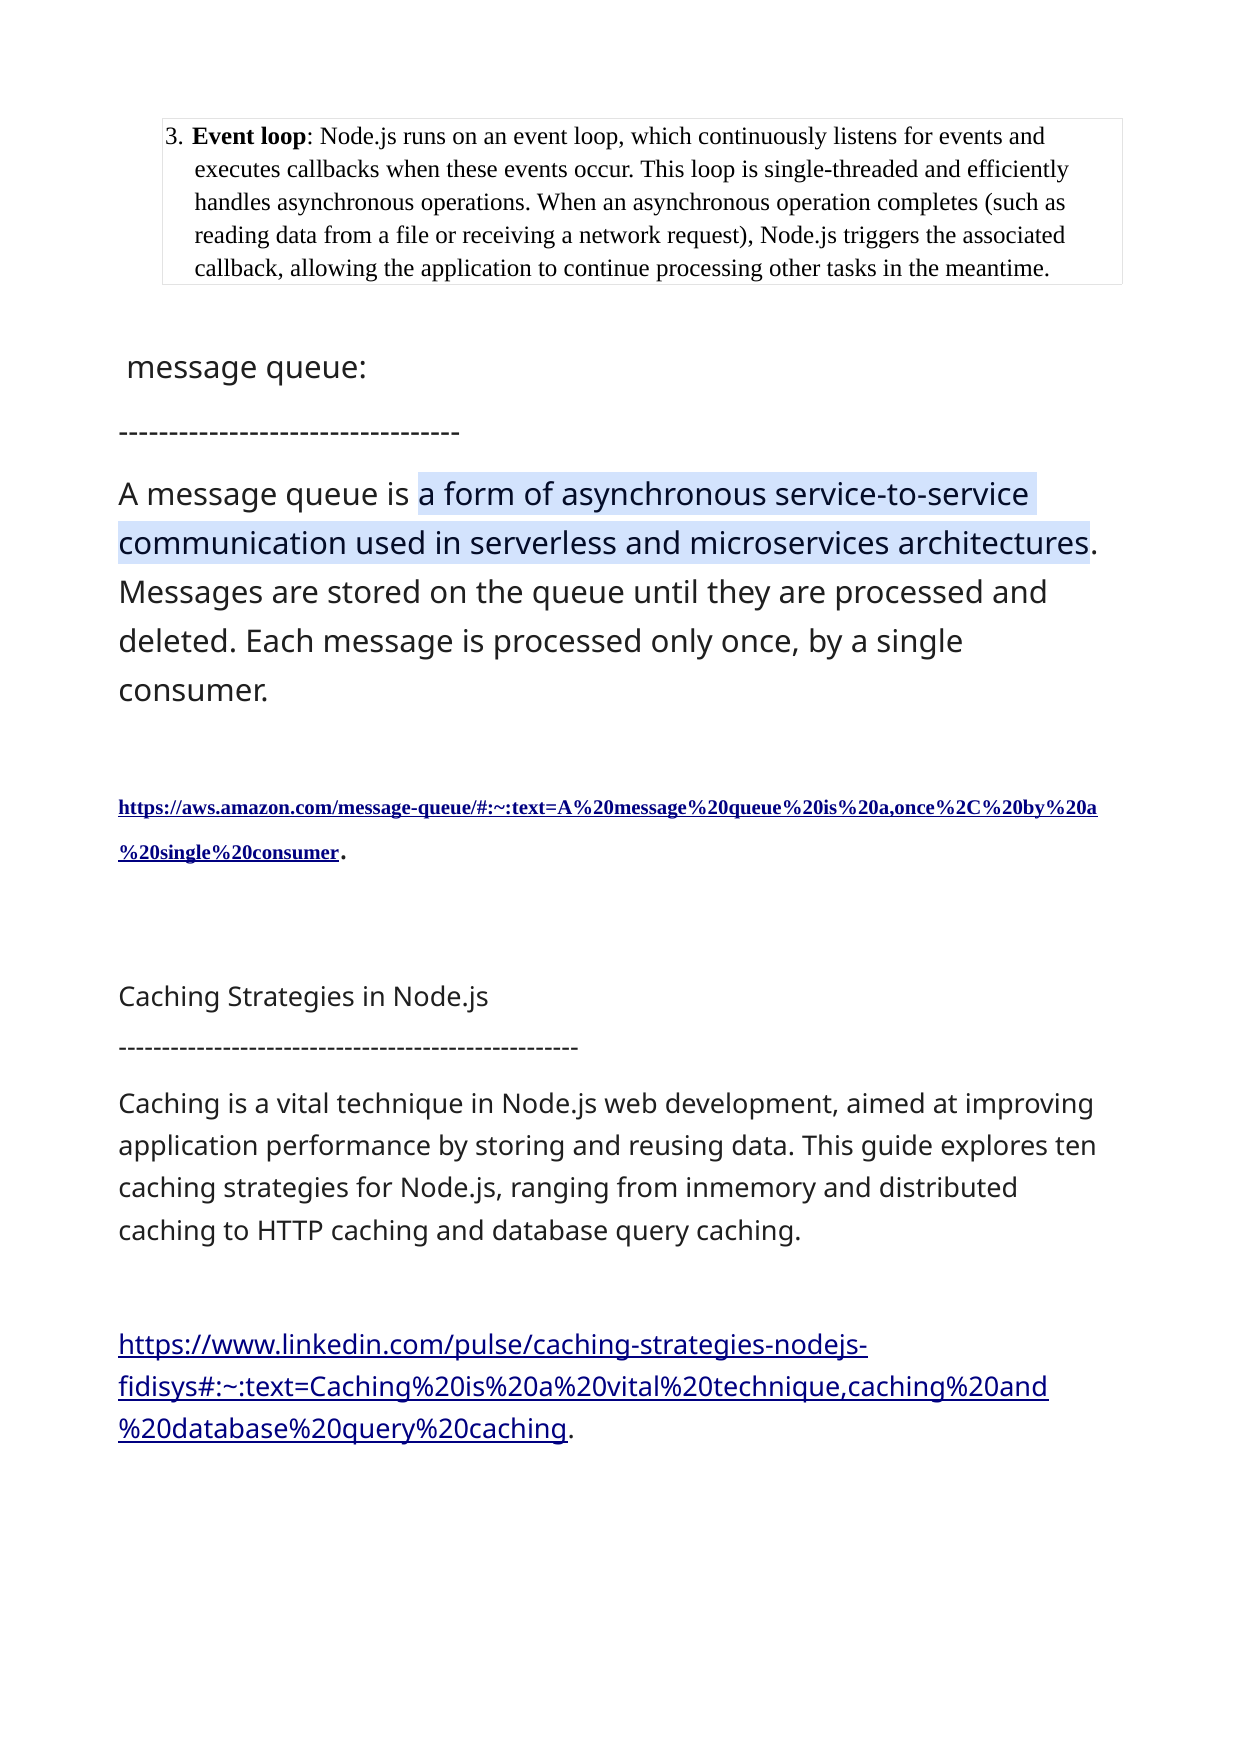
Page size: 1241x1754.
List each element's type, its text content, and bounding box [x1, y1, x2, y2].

subtitle Caching Strategies in Node.js [118, 978, 1122, 1014]
text message queue: [118, 345, 1122, 388]
list Event loop: Node.js runs on an event loop, which continuously listens for events and executes callbacks when these events occur. This loop is single-threaded and efficiently handles asynchronous operations. When an asynchronous operation completes (such as reading data from a file or receiving a network request), Node.js triggers the associated callback, allowing the application to continue processing other tasks in the meantime. [163, 119, 1122, 284]
text https://aws.amazon.com/message-queue/#:~:text=A%20message%20queue%20is%20a,once%2C%20by%20a%20single%20consumer. [118, 795, 1122, 868]
text ----------------------------------------------------- [118, 1027, 1122, 1064]
text https://www.linkedin.com/pulse/caching-strategies-nodejs-fidisys#:~:text=Caching%20is%20a%20vital%20technique,caching%20and%20database%20query%20caching. [118, 1325, 1122, 1447]
text Caching is a vital technique in Node.js web development, aimed at improving application performance by storing and reusing data. This guide explores ten caching strategies for Node.js, ranging from inmemory and distributed caching to HTTP caching and database query caching. [118, 1084, 1122, 1248]
text ---------------------------------- [118, 409, 1122, 451]
text A message queue is a form of asynchronous service-to-service communication used in serverless and microservices architectures. Messages are stored on the queue until they are processed and deleted. Each message is processed only once, by a single consumer. [118, 472, 1122, 711]
